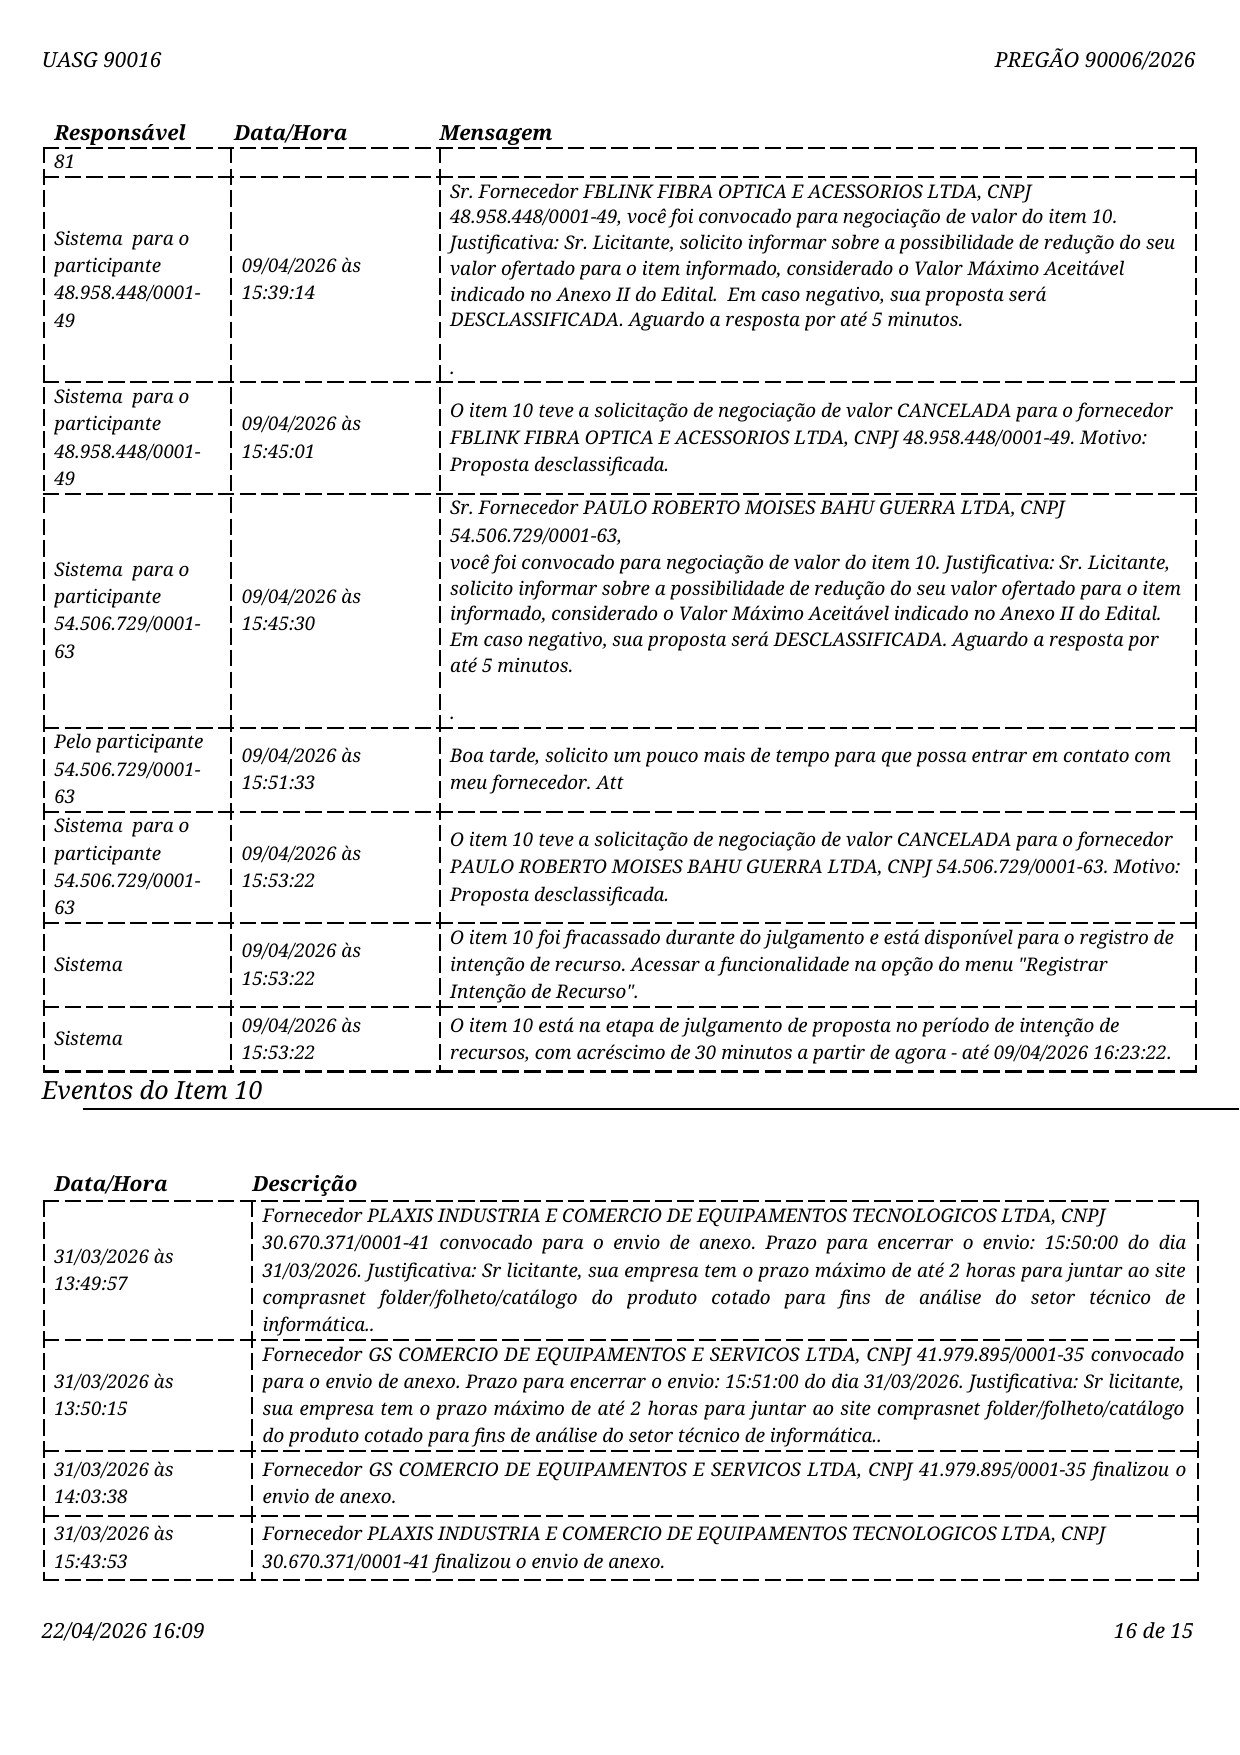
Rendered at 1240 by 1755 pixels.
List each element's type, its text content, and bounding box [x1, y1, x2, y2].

table_cell 09/04/2026 às 15:53:22 [231, 811, 439, 922]
table_cell Pelo participante 54.506.729/0001-63 [44, 727, 231, 811]
table_cell 09/04/2026 às 15:45:30 [231, 493, 439, 727]
table_cell 09/04/2026 às 15:39:14 [231, 176, 439, 381]
text Data/Hora Descrição [54, 1169, 1089, 1198]
table_cell O item 10 teve a solicitação de negociação de valor CANCELADA para o fornecedor PAULO ROBERTO MOISES BAHU GUERRA LTDA, CNPJ 54.506.729/0001-63. Motivo: Proposta desclassificada. [440, 811, 1196, 922]
table_cell Sistema para o participante 54.506.729/0001-63 [44, 493, 231, 727]
table_header 31/03/2026 às 13:49:57 [44, 1200, 252, 1339]
table_cell [440, 147, 1196, 176]
table_cell Sistema [44, 1006, 231, 1070]
table_cell Fornecedor GS COMERCIO DE EQUIPAMENTOS E SERVICOS LTDA, CNPJ 41.979.895/0001-35 convocado para o envio de anexo. Prazo para encerrar o envio: 15:51:00 do dia 31/03/2026. Justificativa: Sr licitante, sua empresa tem o prazo máximo de até 2 horas para juntar ao site comprasnet folder/folheto/catálogo do produto cotado para fins de análise do setor técnico de informática.. [252, 1339, 1198, 1450]
table_cell Sistema para o participante 54.506.729/0001-63 [44, 811, 231, 922]
text Eventos do Item 10 [42, 1072, 1089, 1107]
table_cell 31/03/2026 às 13:50:15 [44, 1339, 252, 1450]
table_cell Sr. Fornecedor PAULO ROBERTO MOISES BAHU GUERRA LTDA, CNPJ 54.506.729/0001-63, você foi convocado para negociação de valor do item 10. Justificativa: Sr. Licitante, solicito informar sobre a possibilidade de redução do seu valor ofertado para o item informado, considerado o Valor Máximo Aceitável indicado no Anexo II do Edital. Em caso negativo, sua proposta será DESCLASSIFICADA. Aguardo a resposta por até 5 minutos. . [440, 493, 1196, 727]
table_cell Sr. Fornecedor FBLINK FIBRA OPTICA E ACESSORIOS LTDA, CNPJ 48.958.448/0001-49, você foi convocado para negociação de valor do item 10. Justificativa: Sr. Licitante, solicito informar sobre a possibilidade de redução do seu valor ofertado para o item informado, considerado o Valor Máximo Aceitável indicado no Anexo II do Edital. Em caso negativo, sua proposta será DESCLASSIFICADA. Aguardo a resposta por até 5 minutos. . [440, 176, 1196, 381]
table_cell Sistema para o participante 48.958.448/0001-49 [44, 176, 231, 381]
table_cell 81 [44, 147, 231, 176]
table_cell 31/03/2026 às 14:03:38 [44, 1450, 252, 1514]
table_cell 09/04/2026 às 15:53:22 [231, 1006, 439, 1070]
table_cell 09/04/2026 às 15:51:33 [231, 727, 439, 811]
table_cell Fornecedor GS COMERCIO DE EQUIPAMENTOS E SERVICOS LTDA, CNPJ 41.979.895/0001-35 finalizou o envio de anexo. [252, 1450, 1198, 1514]
table_cell Fornecedor PLAXIS INDUSTRIA E COMERCIO DE EQUIPAMENTOS TECNOLOGICOS LTDA, CNPJ 30.670.371/0001-41 finalizou o envio de anexo. [252, 1515, 1198, 1579]
table_cell Sistema [44, 922, 231, 1006]
table_cell 09/04/2026 às 15:45:01 [231, 381, 439, 492]
table_cell O item 10 foi fracassado durante do julgamento e está disponível para o registro de intenção de recurso. Acessar a funcionalidade na opção do menu "Registrar Intenção de Recurso". [440, 922, 1196, 1006]
table_cell Sistema para o participante 48.958.448/0001-49 [44, 381, 231, 492]
table_cell O item 10 teve a solicitação de negociação de valor CANCELADA para o fornecedor FBLINK FIBRA OPTICA E ACESSORIOS LTDA, CNPJ 48.958.448/0001-49. Motivo: Proposta desclassificada. [440, 381, 1196, 492]
table_cell 09/04/2026 às 15:53:22 [231, 922, 439, 1006]
table_cell Boa tarde, solicito um pouco mais de tempo para que possa entrar em contato com meu fornecedor. Att [440, 727, 1196, 811]
table_cell 31/03/2026 às 15:43:53 [44, 1515, 252, 1579]
table_cell [231, 147, 439, 176]
table_header Fornecedor PLAXIS INDUSTRIA E COMERCIO DE EQUIPAMENTOS TECNOLOGICOS LTDA, CNPJ 30.670.371/0001-41 convocado para o envio de anexo. Prazo para encerrar o envio: 15:50:00 do dia 31/03/2026. Justificativa: Sr licitante, sua empresa tem o prazo máximo de até 2 horas para juntar ao site comprasnet folder/folheto/catálogo do produto cotado para fins de análise do setor técnico de informática.. [252, 1200, 1198, 1339]
table_cell O item 10 está na etapa de julgamento de proposta no período de intenção de recursos, com acréscimo de 30 minutos a partir de agora - até 09/04/2026 16:23:22. [440, 1006, 1196, 1070]
